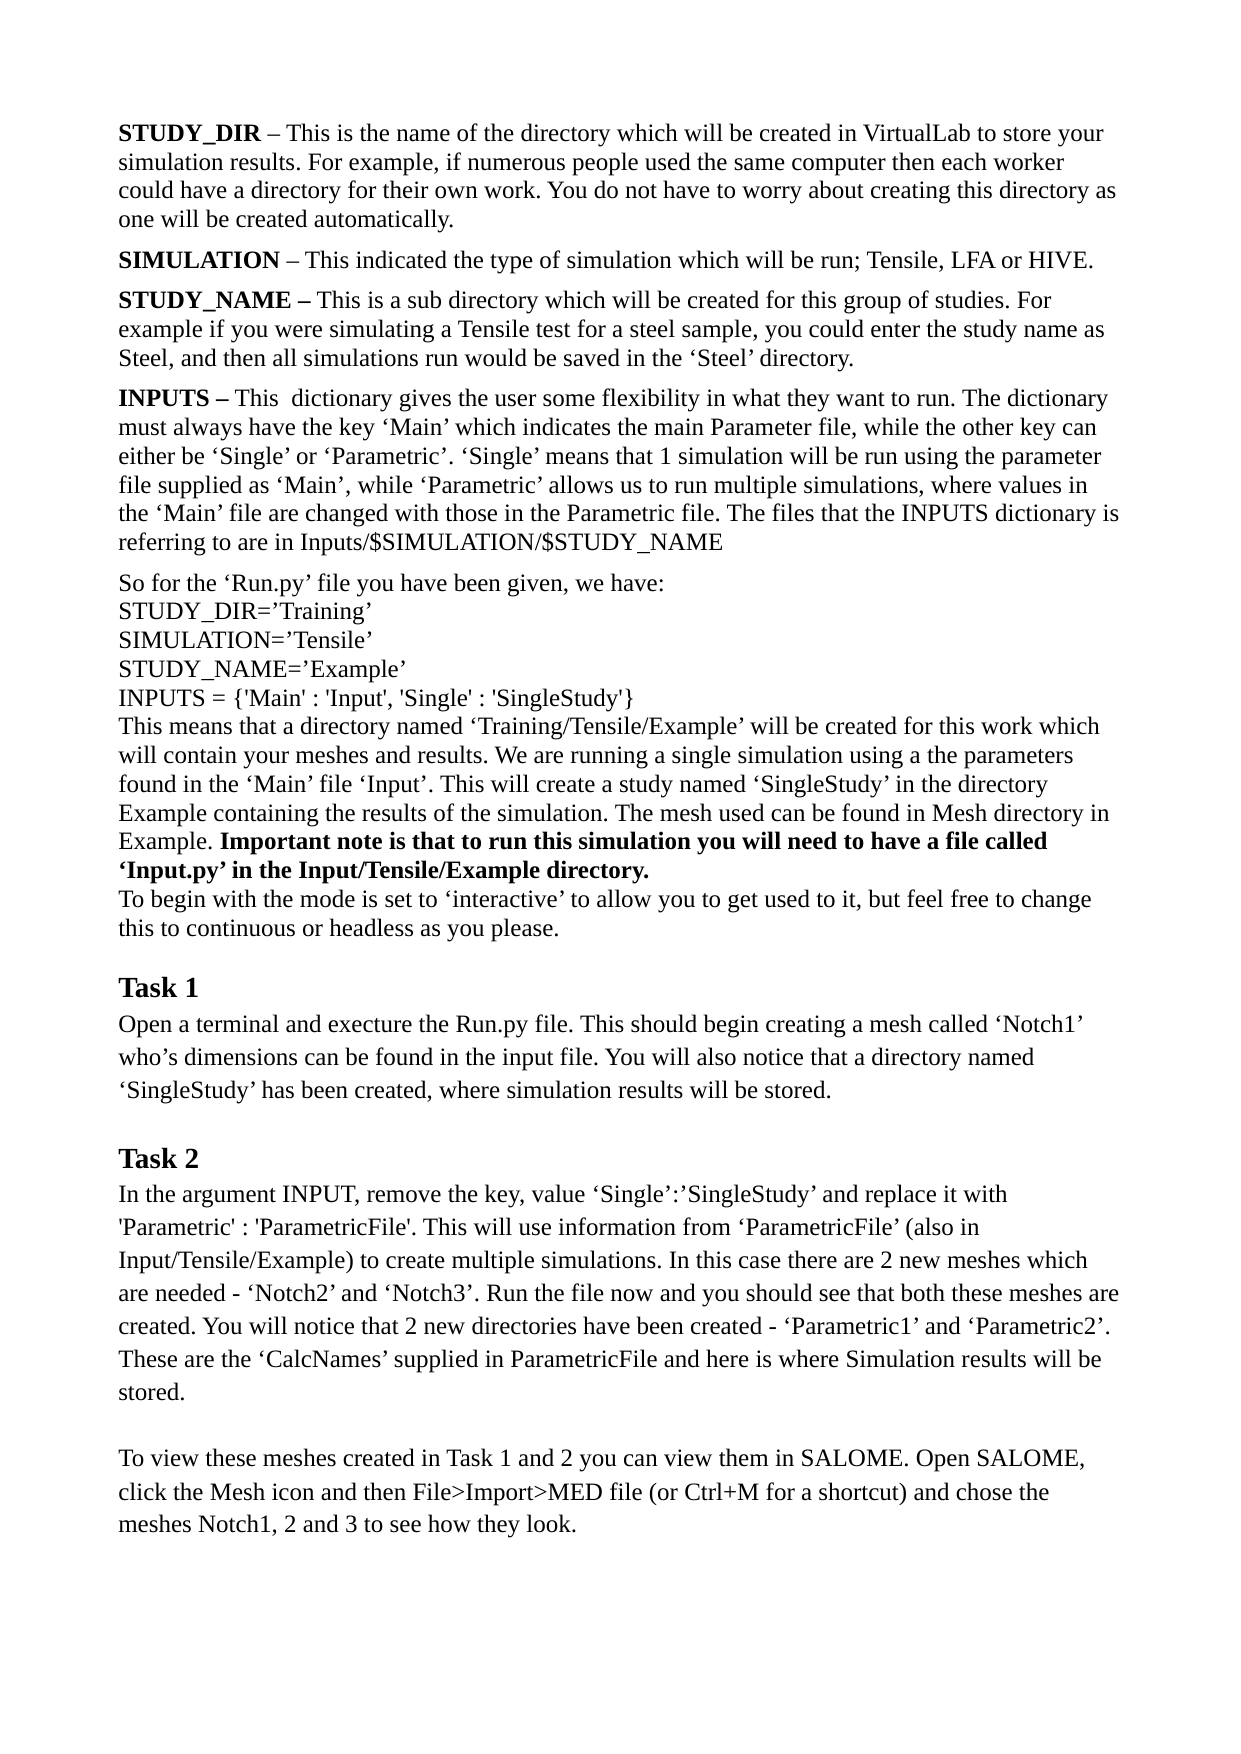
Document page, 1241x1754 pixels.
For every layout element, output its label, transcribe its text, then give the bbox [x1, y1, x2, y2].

text STUDY_DIR=’Training’ [118, 596, 1122, 625]
text STUDY_NAME – This is a sub directory which will be created for this group of studies. For example if you were simulating a Tensile test for a steel sample, you could enter the study name as Steel, and then all simulations run would be saved in the ‘Steel’ directory. [118, 285, 1122, 372]
text Open a terminal and execture the Run.py file. This should begin creating a mesh called ‘Notch1’ who’s dimensions can be found in the input file. You will also notice that a directory named ‘SingleStudy’ has been created, where simulation results will be stored. [118, 1009, 1122, 1103]
text In the argument INPUT, remove the key, value ‘Single’:’SingleStudy’ and replace it with 'Parametric' : 'ParametricFile'. This will use information from ‘ParametricFile’ (also in Input/Tensile/Example) to create multiple simulations. In this case there are 2 new meshes which are needed - ‘Notch2’ and ‘Notch3’. Run the file now and you should see that both these meshes are created. You will notice that 2 new directories have been created - ‘Parametric1’ and ‘Parametric2’. These are the ‘CalcNames’ supplied in ParametricFile and here is where Simulation results will be stored. [118, 1179, 1122, 1406]
text Task 1 [118, 970, 1122, 1004]
text Task 2 [118, 1141, 1122, 1174]
text INPUTS – This dictionary gives the user some flexibility in what they want to run. The dictionary must always have the key ‘Main’ which indicates the main Parameter file, while the other key can either be ‘Single’ or ‘Parametric’. ‘Single’ means that 1 simulation will be run using the parameter file supplied as ‘Main’, while ‘Parametric’ allows us to run multiple simulations, where values in the ‘Main’ file are changed with those in the Parametric file. The files that the INPUTS dictionary is referring to are in Inputs/$SIMULATION/$STUDY_NAME [118, 383, 1122, 556]
text SIMULATION – This indicated the type of simulation which will be run; Tensile, LFA or HIVE. [118, 245, 1122, 274]
text So for the ‘Run.py’ file you have been given, we have: [118, 568, 1122, 596]
text STUDY_DIR – This is the name of the directory which will be created in VirtualLab to store your simulation results. For example, if numerous people used the same computer then each worker could have a directory for their own work. You do not have to worry about creating this directory as one will be created automatically. [118, 118, 1122, 233]
text To view these meshes created in Task 1 and 2 you can view them in SALOME. Open SALOME, click the Mesh icon and then File>Import>MED file (or Ctrl+M for a shortcut) and chose the meshes Notch1, 2 and 3 to see how they look. [118, 1443, 1122, 1538]
text To begin with the mode is set to ‘interactive’ to allow you to get used to it, but feel free to change this to continuous or headless as you please. [118, 884, 1122, 941]
text SIMULATION=’Tensile’ [118, 625, 1122, 654]
text This means that a directory named ‘Training/Tensile/Example’ will be created for this work which will contain your meshes and results. We are running a single simulation using a the parameters found in the ‘Main’ file ‘Input’. This will create a study named ‘SingleStudy’ in the directory Example containing the results of the simulation. The mesh used can be found in Mesh directory in Example. Important note is that to run this simulation you will need to have a file called ‘Input.py’ in the Input/Tensile/Example directory. [118, 711, 1122, 884]
text STUDY_NAME=’Example’ [118, 654, 1122, 683]
text INPUTS = {'Main' : 'Input', 'Single' : 'SingleStudy'} [118, 683, 1122, 711]
